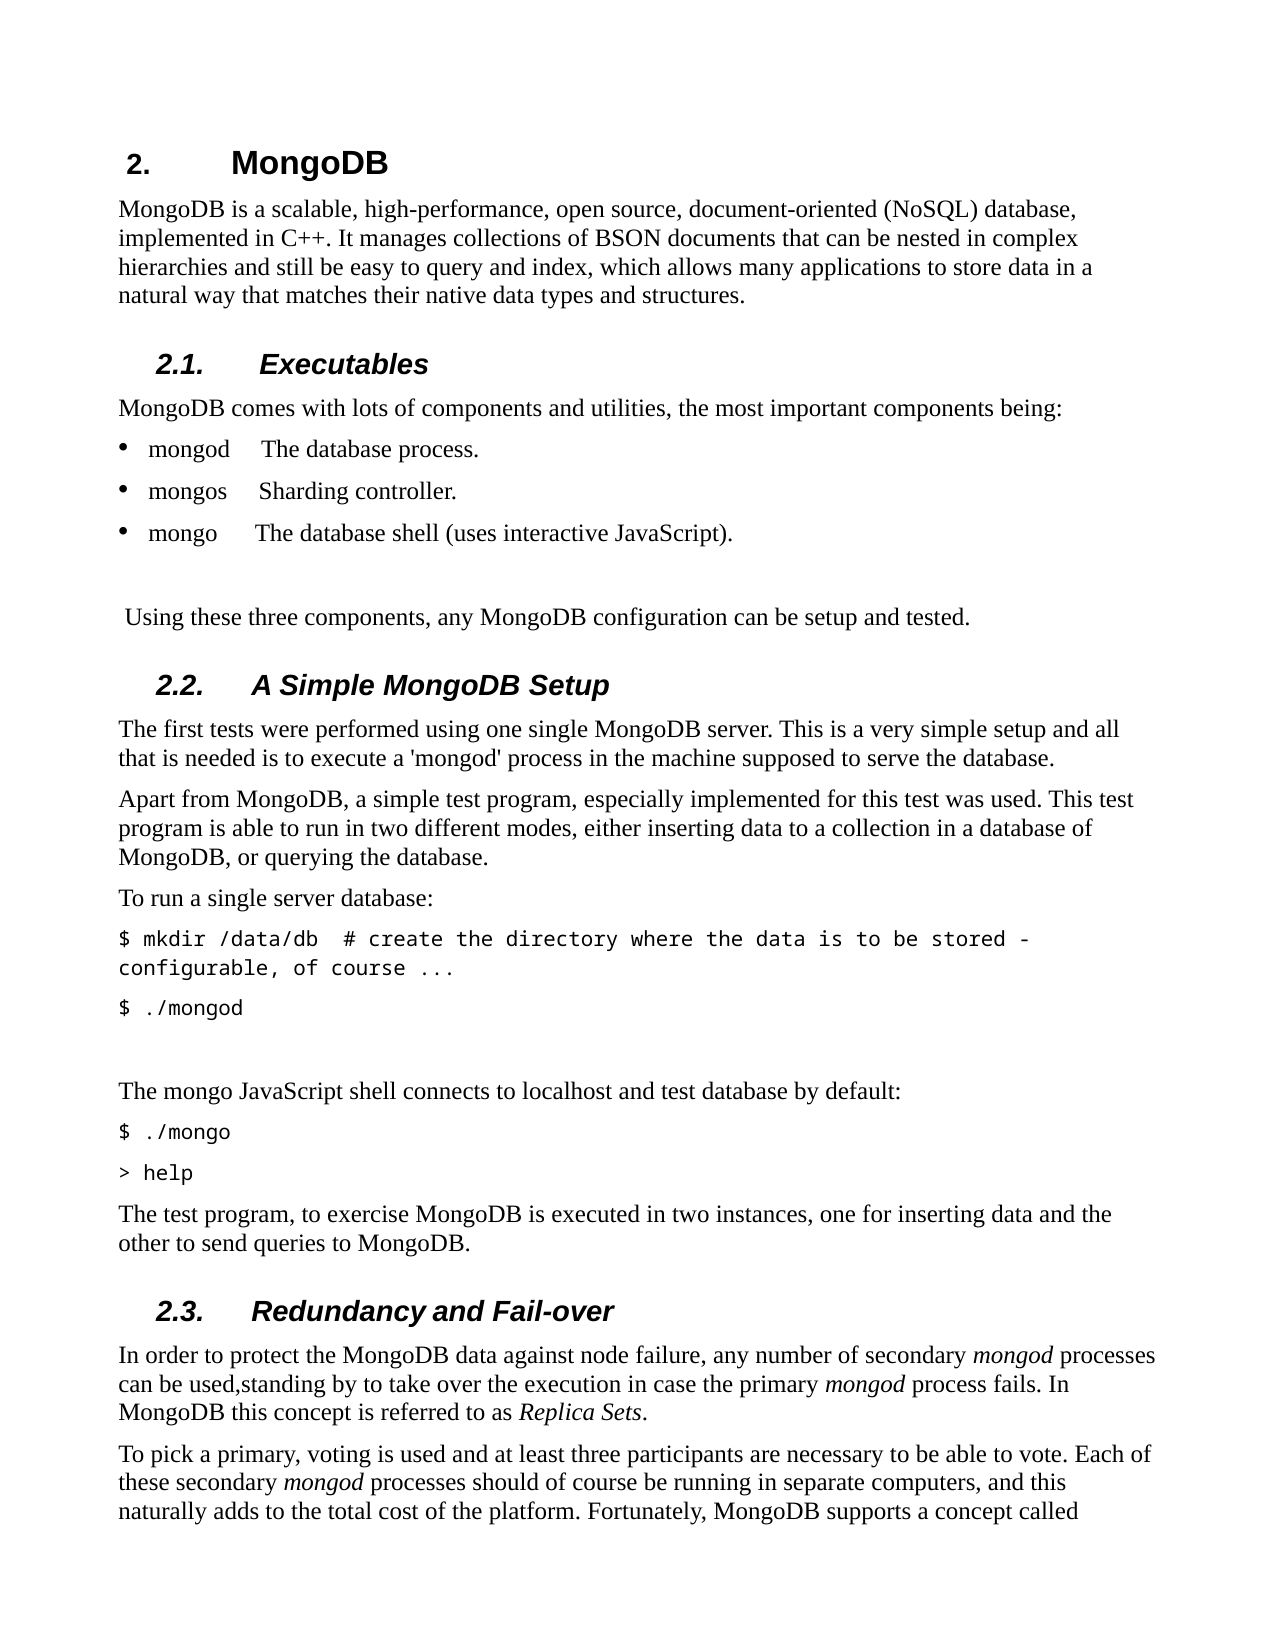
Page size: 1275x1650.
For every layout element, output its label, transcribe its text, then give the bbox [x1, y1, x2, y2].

text The mongo JavaScript shell connects to localhost and test database by default: [118, 1076, 1157, 1104]
list mongod The database process. [118, 434, 1157, 464]
subtitle Redundancy and Fail-over [148, 1294, 1157, 1327]
text $ ./mongo [118, 1117, 1157, 1145]
text > help [118, 1158, 1157, 1186]
subtitle Executables [148, 347, 1157, 380]
text MongoDB comes with lots of components and utilities, the most important components being: [118, 393, 1157, 422]
text Apart from MongoDB, a simple test program, especially implemented for this test was used. This test program is able to run in two different modes, either inserting data to a collection in a database of MongoDB, or querying the database. [118, 784, 1157, 870]
subtitle MongoDB [118, 143, 1157, 182]
text Using these three components, any MongoDB configuration can be setup and tested. [118, 602, 1157, 631]
text $ mkdir /data/db # create the directory where the data is to be stored - configurable, of course ... [118, 924, 1157, 981]
list mongo The database shell (uses interactive JavaScript). [118, 518, 1157, 548]
text The test program, to exercise MongoDB is executed in two instances, one for inserting data and the other to send queries to MongoDB. [118, 1199, 1157, 1256]
subtitle A Simple MongoDB Setup [148, 668, 1157, 702]
text In order to protect the MongoDB data against node failure, any number of secondary mongod processes can be used,standing by to take over the execution in case the primary mongod process fails. In MongoDB this concept is referred to as Replica Sets. [118, 1340, 1157, 1426]
text $ ./mongod [118, 993, 1157, 1022]
text MongoDB is a scalable, high-performance, open source, document-oriented (NoSQL) database, implemented in C++. It manages collections of BSON documents that can be nested in complex hierarchies and still be easy to query and index, which allows many applications to store data in a natural way that matches their native data types and structures. [118, 194, 1157, 309]
list mongos Sharding controller. [118, 476, 1157, 506]
text To run a single server database: [118, 883, 1157, 912]
text The first tests were performed using one single MongoDB server. This is a very simple setup and all that is needed is to execute a 'mongod' process in the machine supposed to serve the database. [118, 714, 1157, 772]
text To pick a primary, voting is used and at least three participants are necessary to be able to vote. Each of these secondary mongod processes should of course be running in separate computers, and this naturally adds to the total cost of the platform. Fortunately, MongoDB supports a concept called [118, 1439, 1157, 1525]
